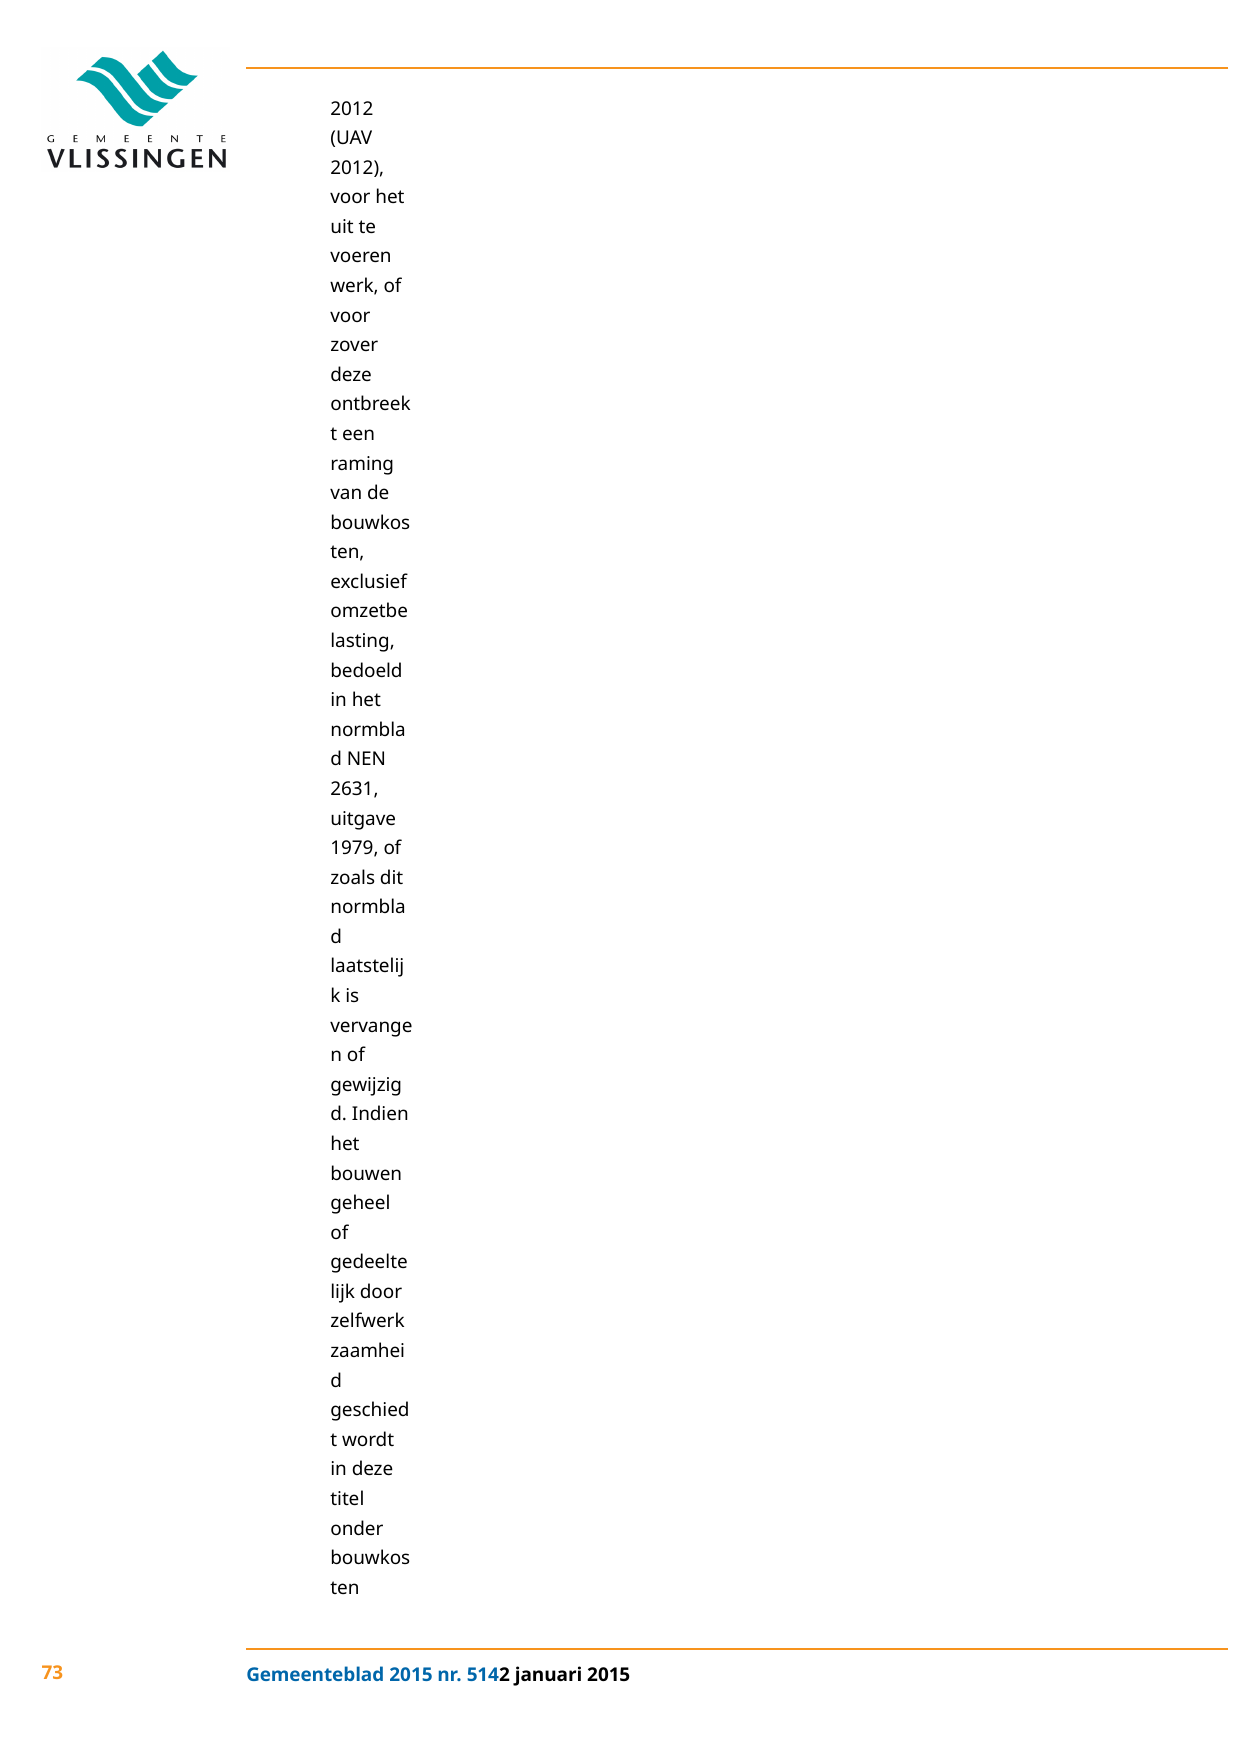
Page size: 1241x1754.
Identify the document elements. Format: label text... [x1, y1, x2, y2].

table_cell [659, 95, 741, 1600]
table_cell [987, 95, 1069, 1600]
table_cell [741, 95, 823, 1600]
table_cell [412, 95, 494, 1600]
table_cell [494, 95, 577, 1600]
table_cell 2012 (UAV 2012), voor het uit te voeren werk, of voor zover deze ontbreekt een raming van de bouwkosten, exclusief omzetbelasting, bedoeld in het normblad NEN 2631, uitgave 1979, of zoals dit normblad laatstelijk is vervangen of gewijzigd. Indien het bouwen geheel of gedeeltelijk door zelfwerkzaamheid geschiedt wordt in deze titel onder bouwkosten [330, 95, 412, 1600]
table_cell [905, 95, 987, 1600]
picture [41, 47, 231, 172]
table_cell [823, 95, 905, 1600]
table_cell [577, 95, 659, 1600]
table_cell [1069, 95, 1152, 1600]
table_cell [248, 95, 330, 1600]
